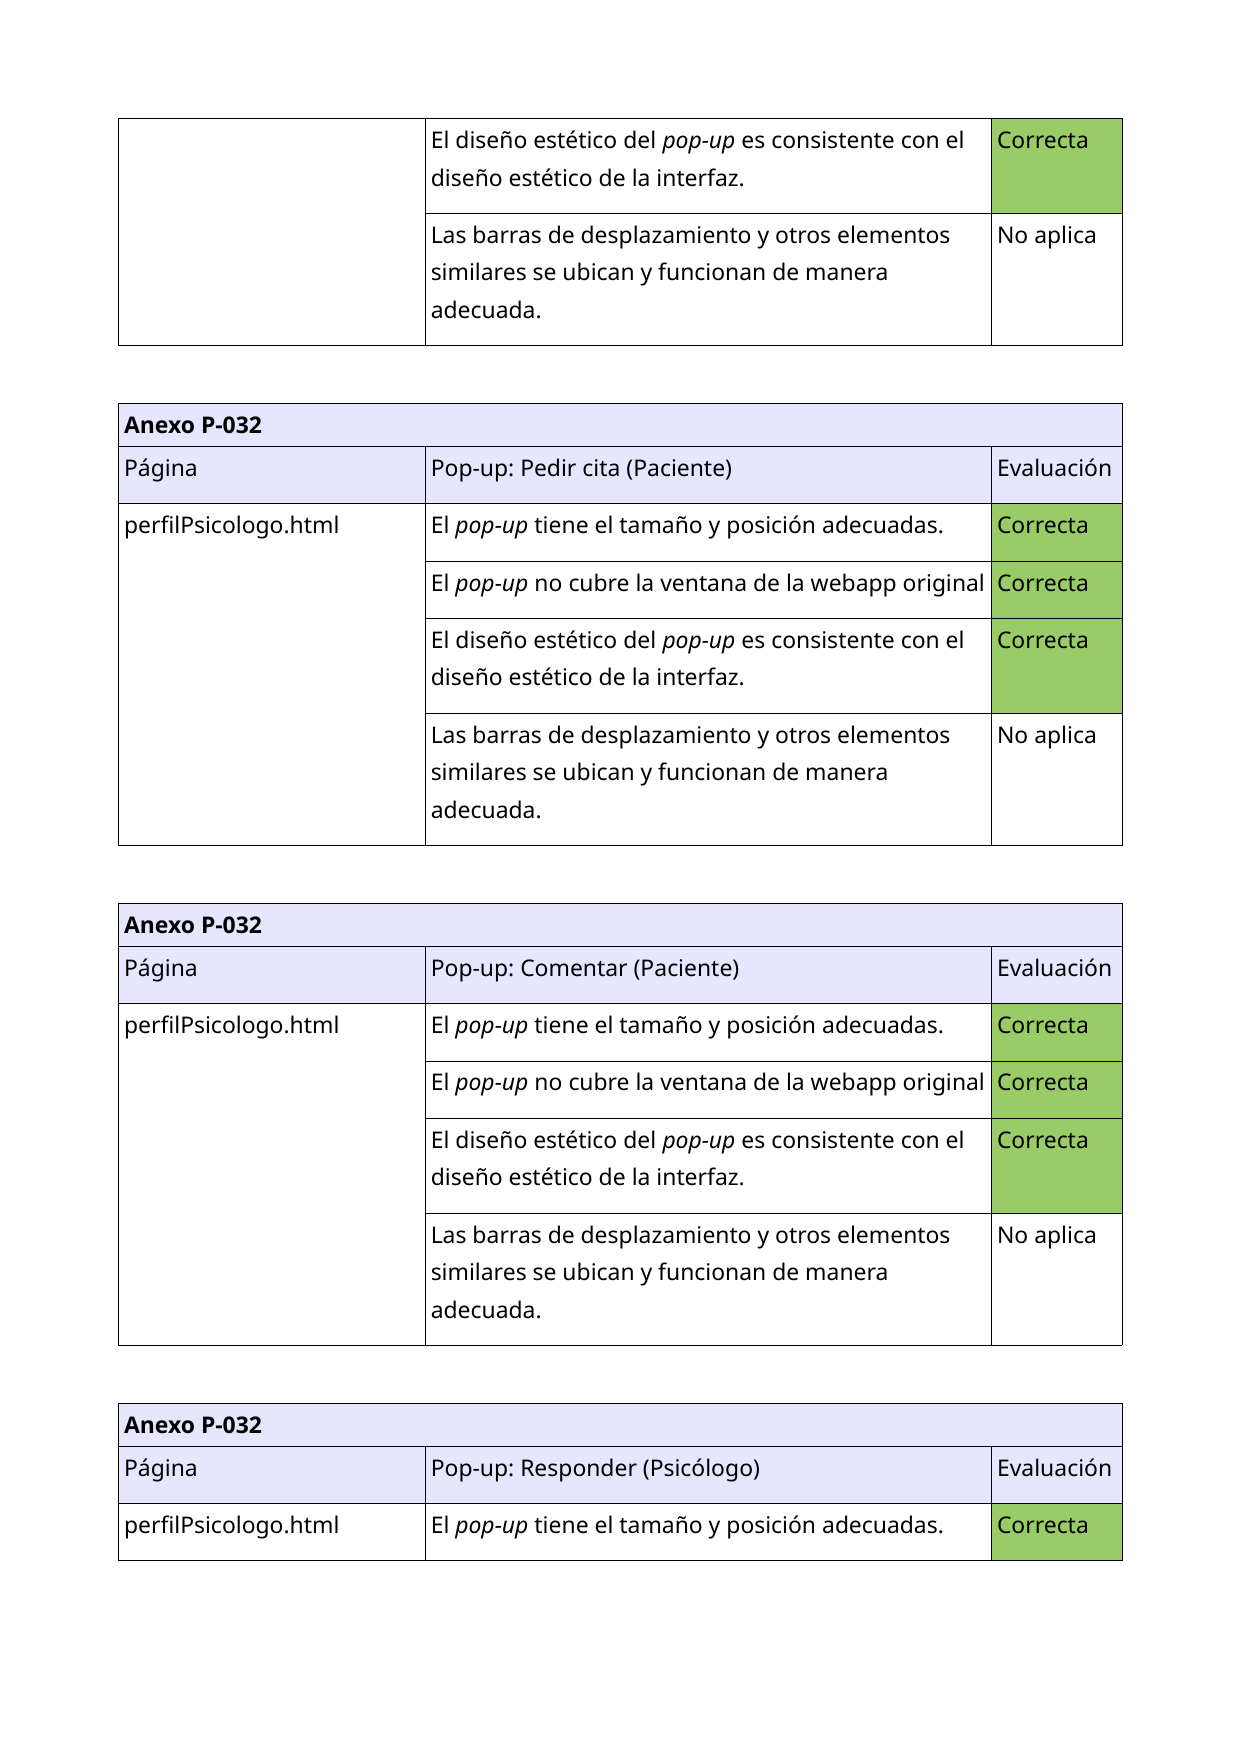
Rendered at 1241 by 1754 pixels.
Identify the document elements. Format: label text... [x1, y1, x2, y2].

table_cell No aplica [992, 714, 1122, 845]
table_cell No aplica [992, 214, 1122, 345]
table_cell Correcta [992, 1004, 1122, 1061]
table_header Anexo P-032 [119, 404, 1122, 446]
table_cell Evaluación [992, 1447, 1122, 1503]
table_cell Las barras de desplazamiento y otros elementos similares se ubican y funcionan de manera adecuada. [426, 714, 991, 845]
table_cell perfilPsicologo.html [119, 1004, 425, 1345]
table_cell [119, 119, 425, 345]
table_cell Evaluación [992, 447, 1122, 503]
table_cell El pop-up tiene el tamaño y posición adecuadas. [426, 1004, 991, 1061]
table_cell Correcta [992, 1504, 1122, 1560]
table_cell El pop-up tiene el tamaño y posición adecuadas. [426, 504, 991, 561]
table_cell El diseño estético del pop-up es consistente con el diseño estético de la interfaz. [426, 619, 991, 713]
table_cell Correcta [992, 119, 1122, 213]
table_cell Correcta [992, 504, 1122, 561]
table_cell El pop-up no cubre la ventana de la webapp original [426, 562, 991, 618]
table_cell El pop-up tiene el tamaño y posición adecuadas. [426, 1504, 991, 1560]
table_cell Correcta [992, 1119, 1122, 1213]
table_cell Página [119, 947, 425, 1003]
table_cell Las barras de desplazamiento y otros elementos similares se ubican y funcionan de manera adecuada. [426, 1214, 991, 1345]
table_cell perfilPsicologo.html [119, 1504, 425, 1560]
table_cell Pop-up: Responder (Psicólogo) [426, 1447, 991, 1503]
table_cell Correcta [992, 562, 1122, 618]
table_cell Evaluación [992, 947, 1122, 1003]
table_cell El diseño estético del pop-up es consistente con el diseño estético de la interfaz. [426, 119, 991, 213]
table_cell Pop-up: Comentar (Paciente) [426, 947, 991, 1003]
table_cell Pop-up: Pedir cita (Paciente) [426, 447, 991, 503]
table_cell Página [119, 1447, 425, 1503]
table_cell perfilPsicologo.html [119, 504, 425, 845]
table_cell No aplica [992, 1214, 1122, 1345]
table_cell Correcta [992, 619, 1122, 713]
table_cell Correcta [992, 1062, 1122, 1118]
table_cell El pop-up no cubre la ventana de la webapp original [426, 1062, 991, 1118]
table_cell Las barras de desplazamiento y otros elementos similares se ubican y funcionan de manera adecuada. [426, 214, 991, 345]
table_header Anexo P-032 [119, 1404, 1122, 1446]
table_header Anexo P-032 [119, 904, 1122, 946]
table_cell El diseño estético del pop-up es consistente con el diseño estético de la interfaz. [426, 1119, 991, 1213]
table_cell Página [119, 447, 425, 503]
